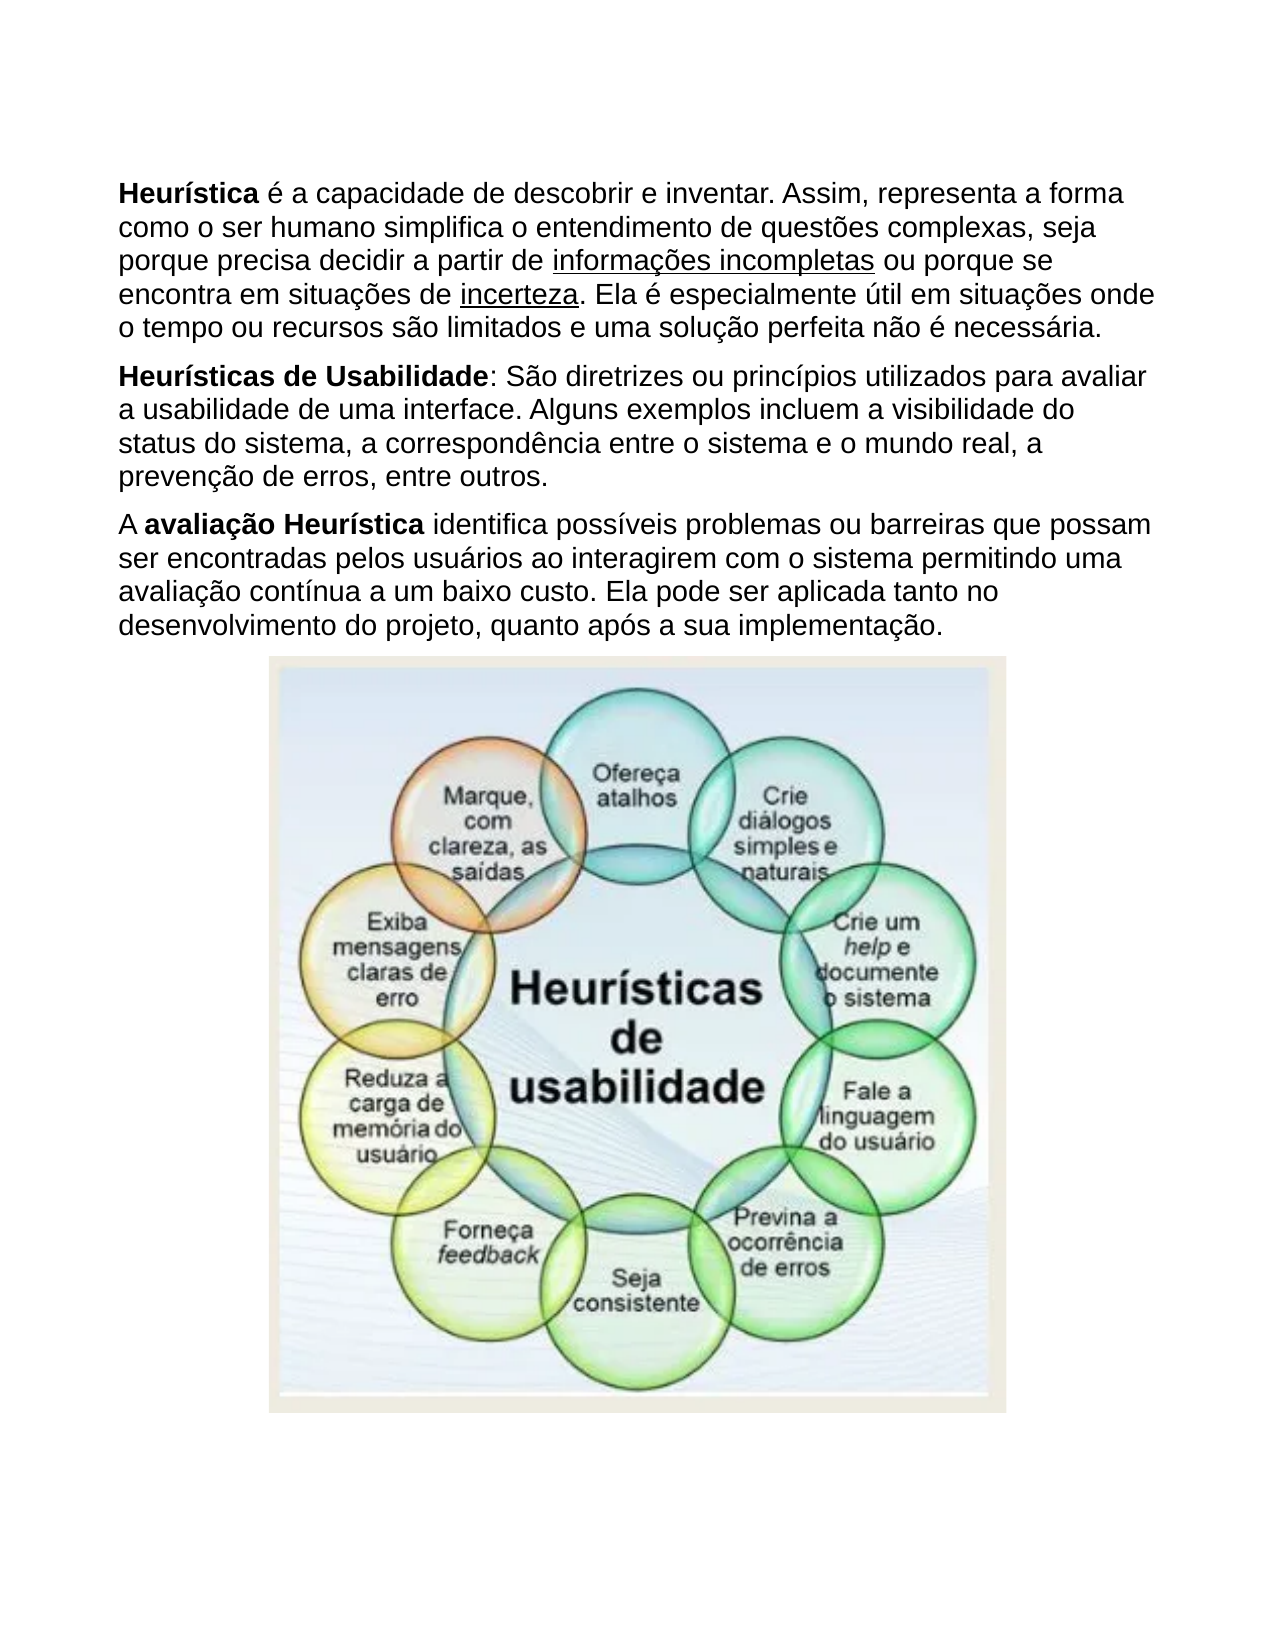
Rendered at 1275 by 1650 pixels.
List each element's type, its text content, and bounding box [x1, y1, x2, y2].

text Heurísticas de Usabilidade: São diretrizes ou princípios utilizados para avaliar a usabilidade de uma interface. Alguns exemplos incluem a visibilidade do status do sistema, a correspondência entre o sistema e o mundo real, a prevenção de erros, entre outros. [118, 359, 1157, 493]
text A avaliação Heurística identifica possíveis problemas ou barreiras que possam ser encontradas pelos usuários ao interagirem com o sistema permitindo uma avaliação contínua a um baixo custo. Ela pode ser aplicada tanto no desenvolvimento do projeto, quanto após a sua implementação. [118, 507, 1157, 642]
text Heurística é a capacidade de descobrir e inventar. Assim, representa a forma como o ser humano simplifica o entendimento de questões complexas, seja porque precisa decidir a partir de informações incompletas ou porque se encontra em situações de incerteza. Ela é especialmente útil em situações onde o tempo ou recursos são limitados e uma solução perfeita não é necessária. [118, 176, 1157, 344]
picture [268, 656, 1007, 1413]
